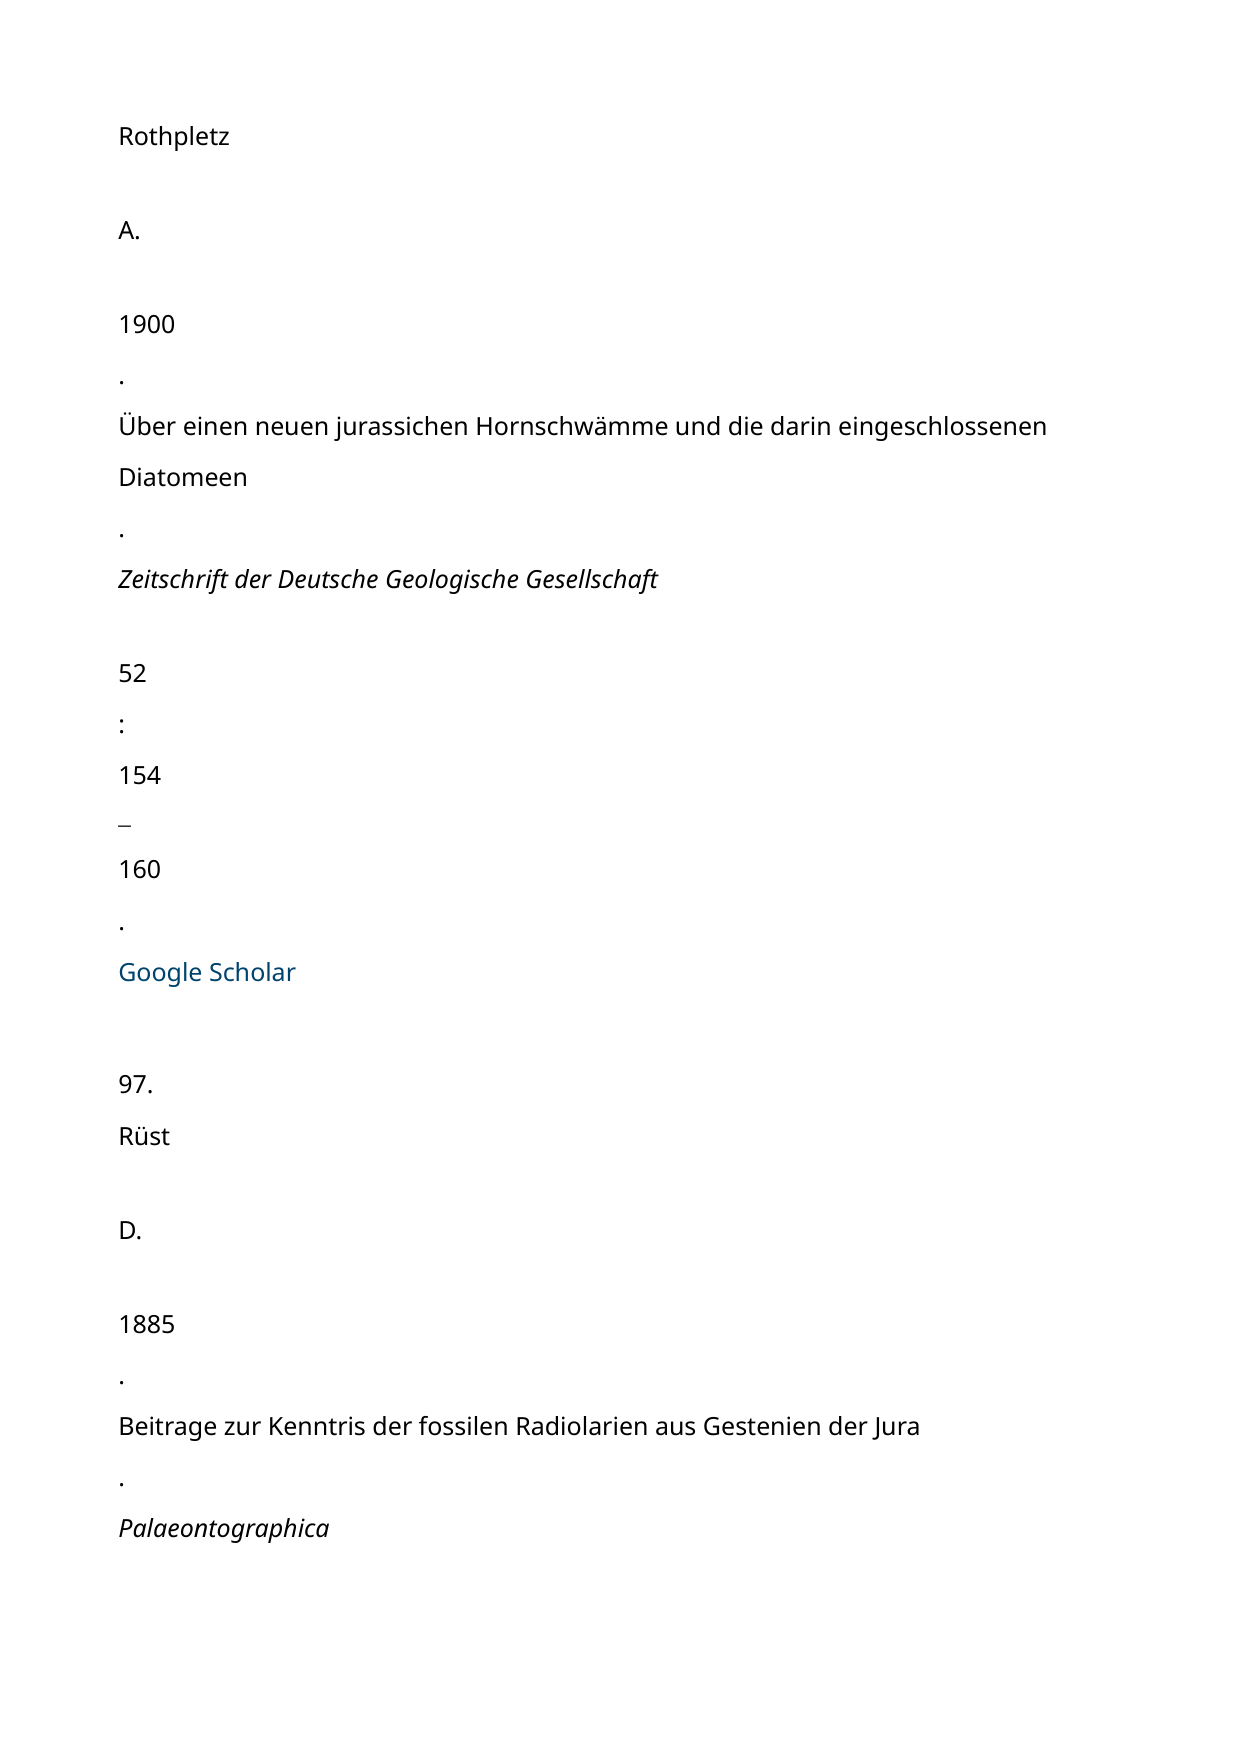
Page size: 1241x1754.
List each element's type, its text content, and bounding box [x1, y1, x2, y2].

text A. [118, 212, 1122, 246]
text Palaeontographica [118, 1511, 1122, 1545]
text . [118, 903, 1122, 937]
text 97. [118, 1067, 1122, 1101]
text D. [118, 1212, 1122, 1246]
text . [118, 1357, 1122, 1392]
text : [118, 707, 1122, 741]
text Über einen neuen jurassichen Hornschwämme und die darin eingeschlossenen Diatomeen [118, 408, 1122, 494]
text Rüst [118, 1118, 1122, 1152]
text Rothpletz [118, 118, 1122, 152]
text . [118, 1459, 1122, 1494]
text 160 [118, 852, 1122, 886]
text . [118, 357, 1122, 392]
text . [118, 511, 1122, 545]
text 1900 [118, 306, 1122, 341]
text Zeitschrift der Deutsche Geologische Gesellschaft [118, 562, 1122, 596]
text Beitrage zur Kenntris der fossilen Radiolarien aus Gestenien der Jura [118, 1408, 1122, 1443]
text – [118, 809, 1122, 838]
text 52 [118, 656, 1122, 690]
text 1885 [118, 1306, 1122, 1341]
text Google Scholar [118, 954, 1084, 988]
text 154 [118, 758, 1122, 792]
